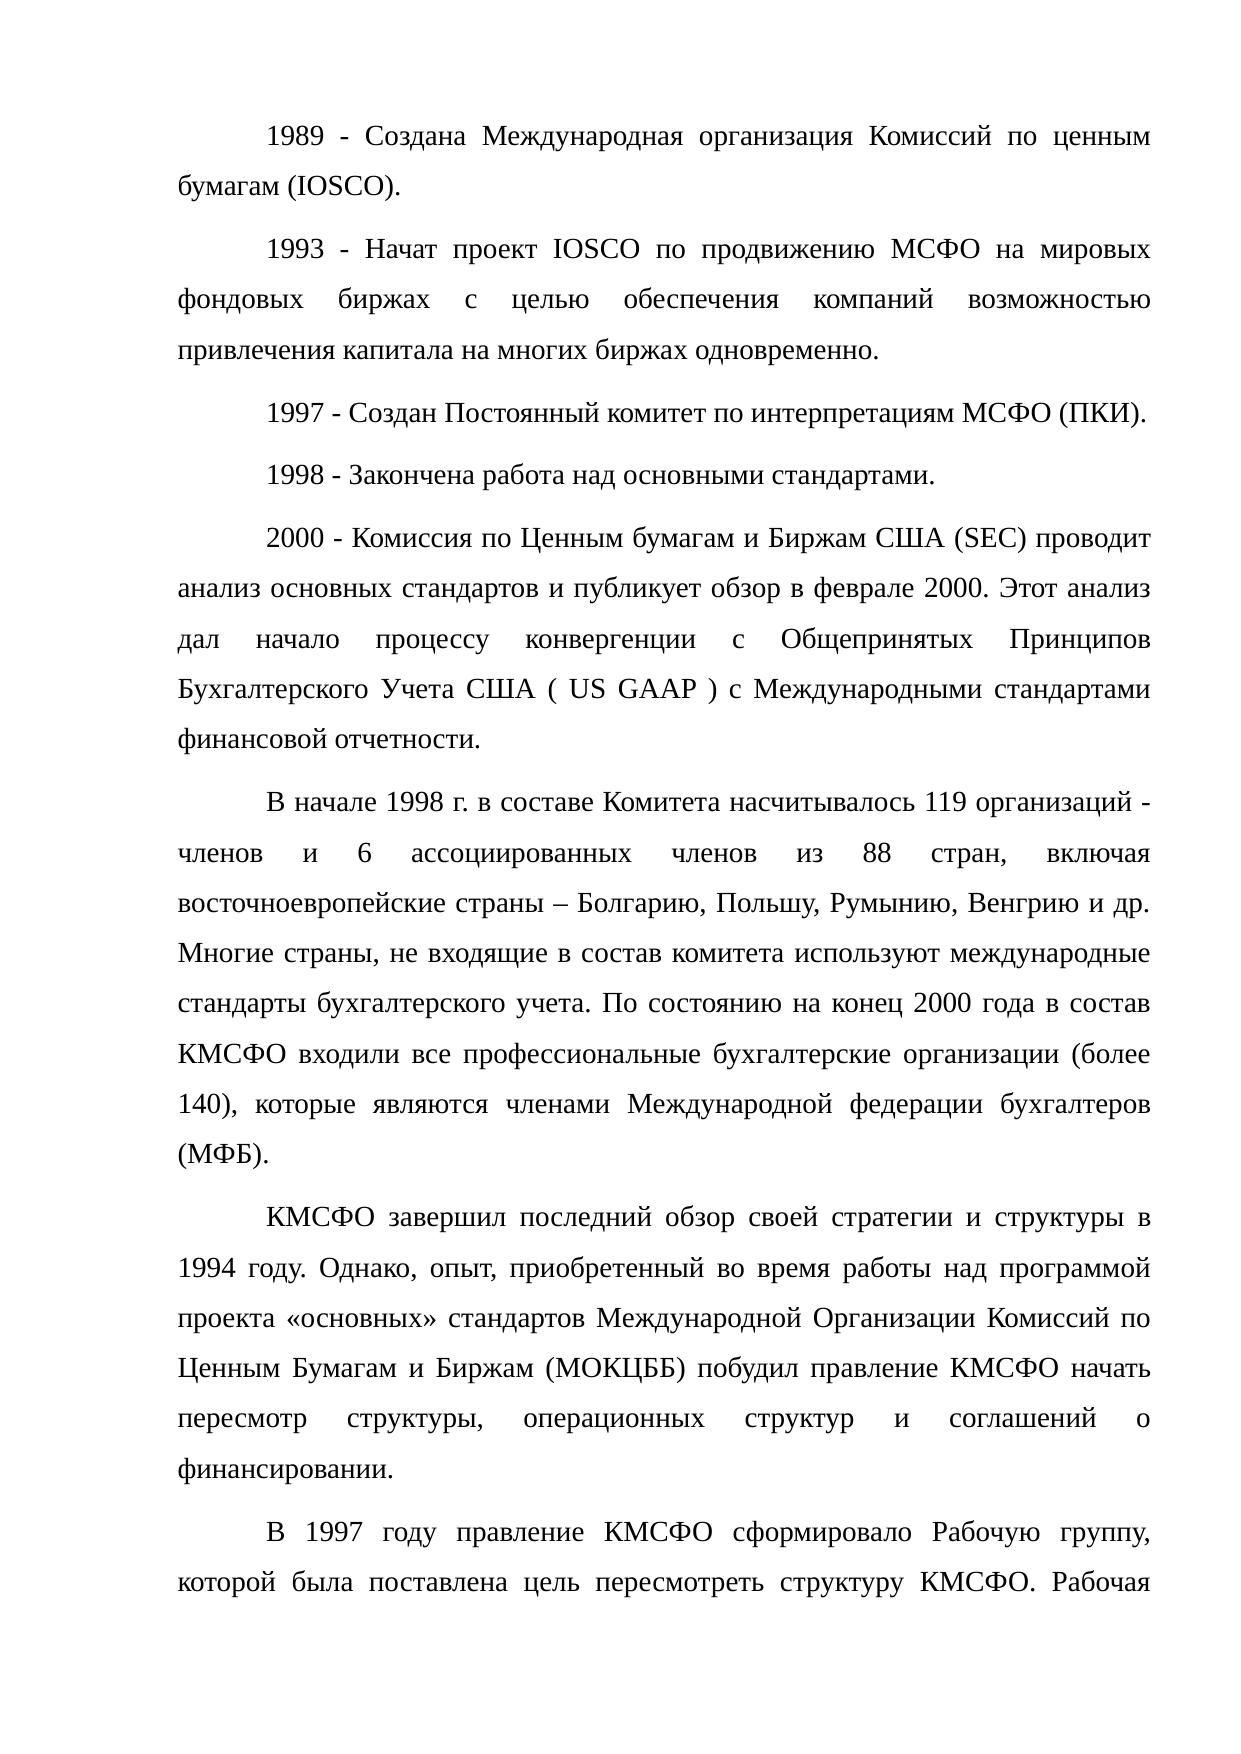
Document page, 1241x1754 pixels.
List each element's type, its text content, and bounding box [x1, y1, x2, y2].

text 2000 - Комиссия по Ценным бумагам и Биржам США (SEC) проводит анализ основных стандартов и публикует обзор в феврале 2000. Этот анализ дал начало процессу конвергенции с Общепринятых Принципов Бухгалтерского Учета США ( US GAAP ) с Международными стандартами финансовой отчетности. [177, 520, 1152, 755]
text 1998 - Закончена работа над основными стандартами. [177, 457, 1152, 491]
text 1993 - Начат проект IOSCO по продвижению МСФО на мировых фондовых биржах с целью обеспечения компаний возможностью привлечения капитала на многих биржах одновременно. [177, 231, 1152, 365]
text 1997 - Создан Постоянный комитет по интерпретациям МСФО (ПКИ). [177, 395, 1152, 428]
text В начале 1998 г. в составе Комитета насчитывалось 119 организаций - членов и 6 ассоциированных членов из 88 стран, включая восточноевропейские страны – Болгарию, Польшу, Румынию, Венгрию и др. Многие страны, не входящие в состав комитета используют международные стандарты бухгалтерского учета. По состоянию на конец 2000 года в состав КМСФО входили все профессиональные бухгалтерские организации (более 140), которые являются членами Международной федерации бухгалтеров (МФБ). [177, 784, 1152, 1170]
text 1989 - Создана Международная организация Комиссий по ценным бумагам (IOSCO). [177, 118, 1152, 202]
text В 1997 году правление КМСФО сформировало Рабочую группу, которой была поставлена цель пересмотреть структуру КМСФО. Рабочая [177, 1514, 1152, 1598]
text КМСФО завершил последний обзор своей стратегии и структуры в 1994 году. Однако, опыт, приобретенный во время работы над программой проекта «основных» стандартов Международной Организации Комиссий по Ценным Бумагам и Биржам (МОКЦББ) побудил правление КМСФО начать пересмотр структуры, операционных структур и соглашений о финансировании. [177, 1199, 1152, 1484]
